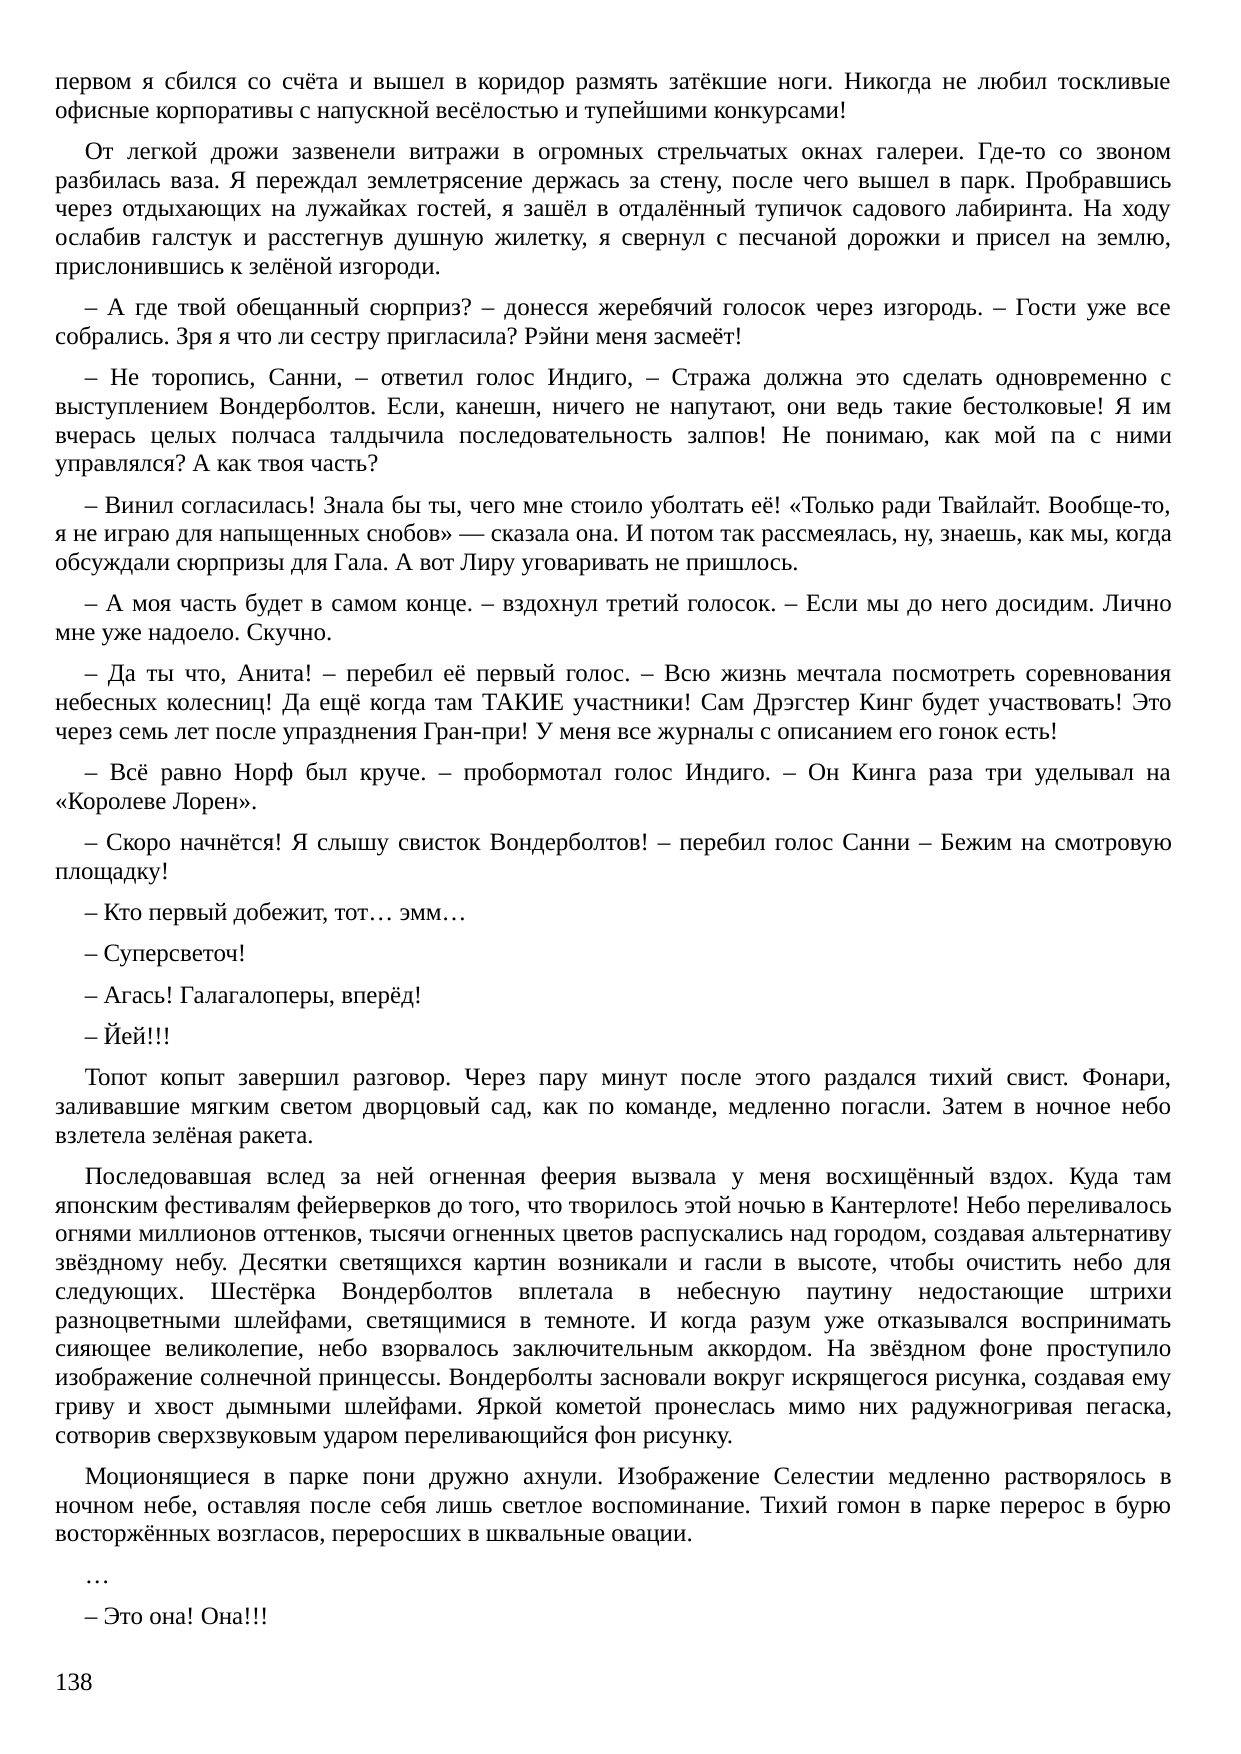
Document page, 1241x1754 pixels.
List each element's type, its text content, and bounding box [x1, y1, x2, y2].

text – Кто первый добежит, тот… эмм… [55, 897, 1173, 926]
text первом я сбился со счёта и вышел в коридор размять затёкшие ноги. Никогда не любил тоскливые офисные корпоративы с напускной весёлостью и тупейшими конкурсами! [55, 66, 1173, 123]
text – Не торопись, Санни, – ответил голос Индиго, – Стража должна это сделать одновременно с выступлением Вондерболтов. Если, канешн, ничего не напутают, они ведь такие бестолковые! Я им вчерась целых полчаса талдычила последовательность залпов! Не понимаю, как мой па с ними управлялся? А как твоя часть? [55, 362, 1173, 477]
text Последовавшая вслед за ней огненная феерия вызвала у меня восхищённый вздох. Куда там японским фестивалям фейерверков до того, что творилось этой ночью в Кантерлоте! Небо переливалось огнями миллионов оттенков, тысячи огненных цветов распускались над городом, создавая альтернативу звёздному небу. Десятки светящихся картин возникали и гасли в высоте, чтобы очистить небо для следующих. Шестёрка Вондерболтов вплетала в небесную паутину недостающие штрихи разноцветными шлейфами, светящимися в темноте. И когда разум уже отказывался воспринимать сияющее великолепие, небо взорвалось заключительным аккордом. На звёздном фоне проступило изображение солнечной принцессы. Вондерболты засновали вокруг искрящегося рисунка, создавая ему гриву и хвост дымными шлейфами. Яркой кометой пронеслась мимо них радужногривая пегаска, сотворив сверхзвуковым ударом переливающийся фон рисунку. [55, 1161, 1173, 1448]
text – Винил согласилась! Знала бы ты, чего мне стоило уболтать её! «Только ради Твайлайт. Вообще-то, я не играю для напыщенных снобов» — сказала она. И потом так рассмеялась, ну, знаешь, как мы, когда обсуждали сюрпризы для Гала. А вот Лиру уговаривать не пришлось. [55, 490, 1173, 576]
text – А моя часть будет в самом конце. – вздохнул третий голосок. – Если мы до него досидим. Лично мне уже надоело. Скучно. [55, 588, 1173, 646]
text Топот копыт завершил разговор. Через пару минут после этого раздался тихий свист. Фонари, заливавшие мягким светом дворцовый сад, как по команде, медленно погасли. Затем в ночное небо взлетела зелёная ракета. [55, 1062, 1173, 1148]
text – Это она! Она!!! [55, 1601, 1173, 1630]
text Моционящиеся в парке пони дружно ахнули. Изображение Селестии медленно растворялось в ночном небе, оставляя после себя лишь светлое воспоминание. Тихий гомон в парке перерос в бурю восторжённых возгласов, переросших в шквальные овации. [55, 1461, 1173, 1547]
text – Суперсветоч! [55, 938, 1173, 967]
text – Йей!!! [55, 1021, 1173, 1050]
text – Скоро начнётся! Я слышу свисток Вондерболтов! – перебил голос Санни – Бежим на смотровую площадку! [55, 827, 1173, 885]
text – Всё равно Норф был круче. – пробормотал голос Индиго. – Он Кинга раза три уделывал на «Королеве Лорен». [55, 757, 1173, 815]
text – Да ты что, Анита! – перебил её первый голос. – Всю жизнь мечтала посмотреть соревнования небесных колесниц! Да ещё когда там ТАКИЕ участники! Сам Дрэгстер Кинг будет участвовать! Это через семь лет после упразднения Гран-при! У меня все журналы с описанием его гонок есть! [55, 658, 1173, 745]
text От легкой дрожи зазвенели витражи в огромных стрельчатых окнах галереи. Где-то со звоном разбилась ваза. Я переждал землетрясение держась за стену, после чего вышел в парк. Пробравшись через отдыхающих на лужайках гостей, я зашёл в отдалённый тупичок садового лабиринта. На ходу ослабив галстук и расстегнув душную жилетку, я свернул с песчаной дорожки и присел на землю, прислонившись к зелёной изгороди. [55, 136, 1173, 280]
text … [55, 1560, 1173, 1588]
text – Агась! Галагалоперы, вперёд! [55, 980, 1173, 1008]
text – А где твой обещанный сюрприз? – донесся жеребячий голосок через изгородь. – Гости уже все собрались. Зря я что ли сестру пригласила? Рэйни меня засмеёт! [55, 292, 1173, 350]
